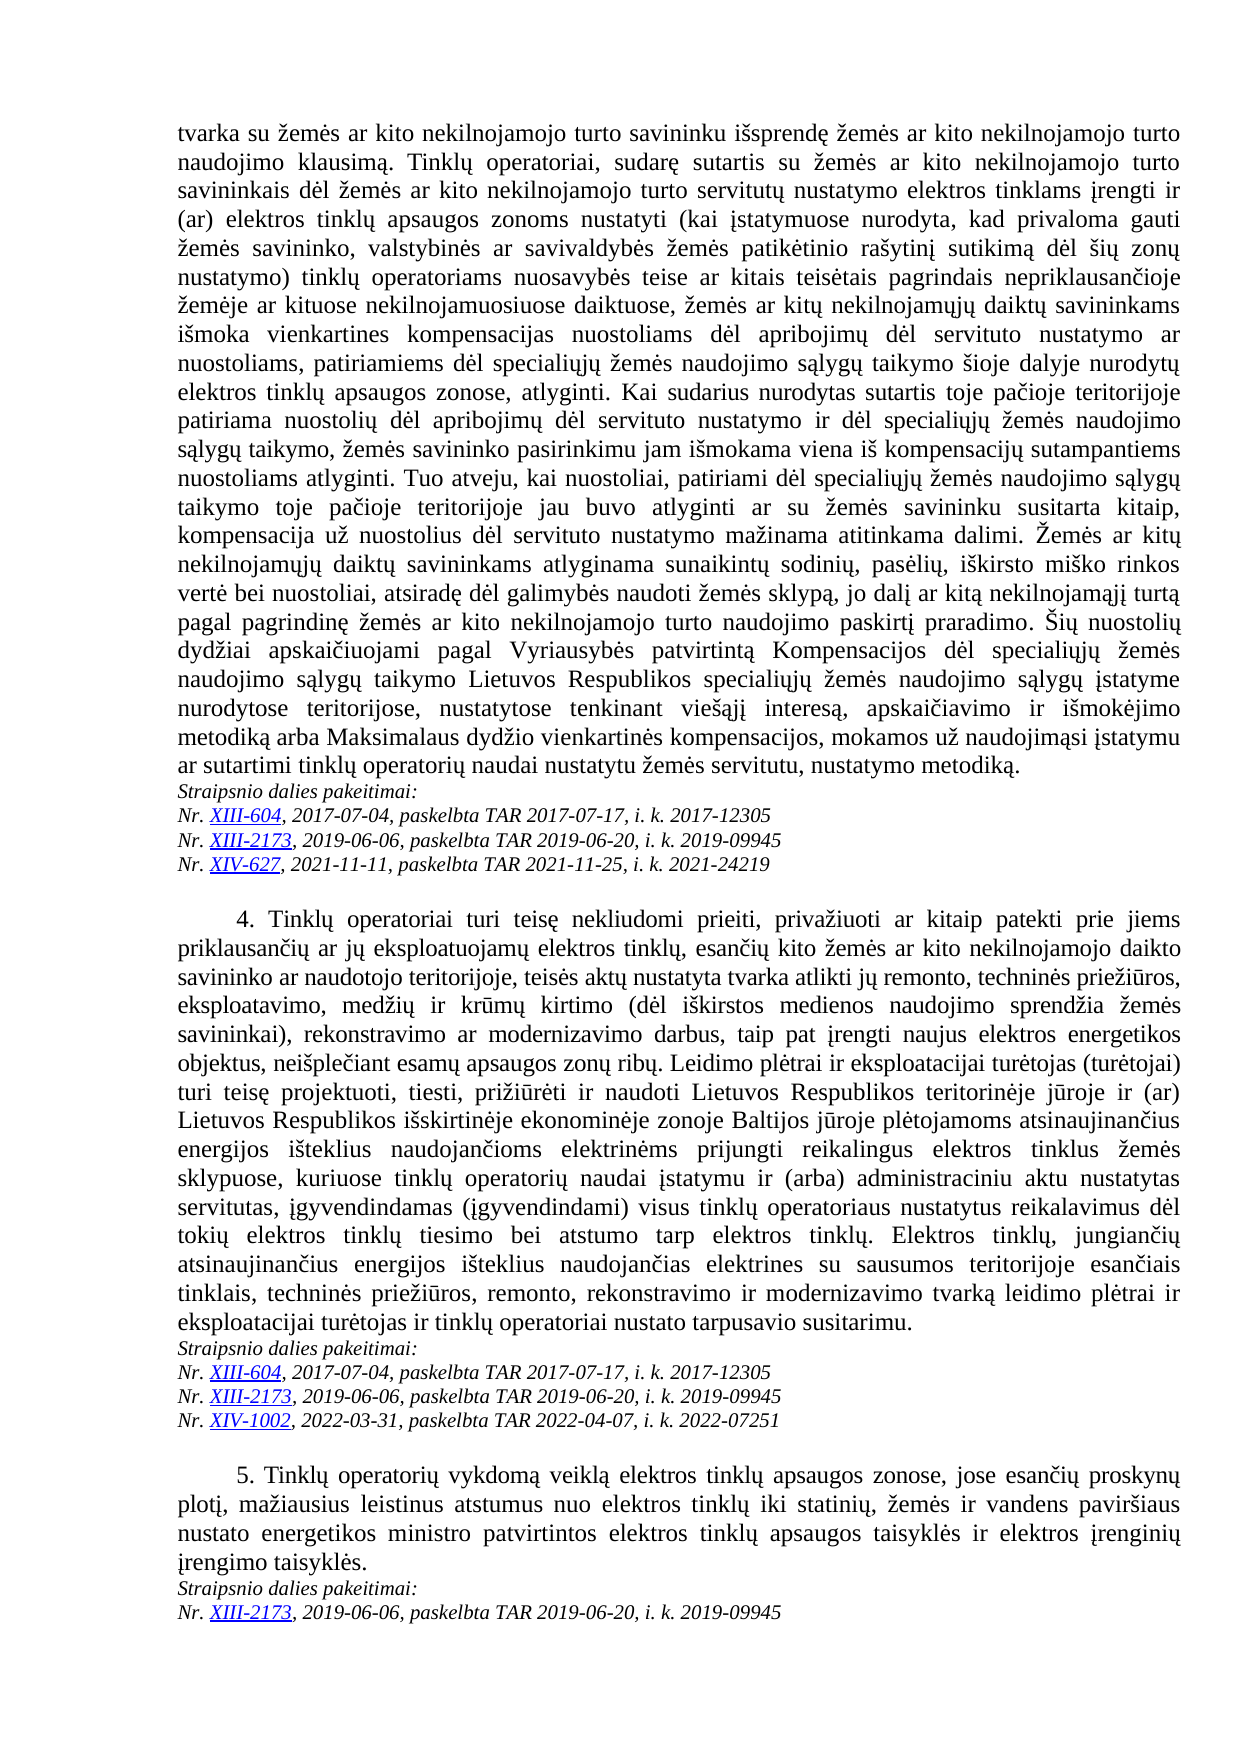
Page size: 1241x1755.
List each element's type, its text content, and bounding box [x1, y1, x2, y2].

text Nr. XIII-2173, 2019-06-06, paskelbta TAR 2019-06-20, i. k. 2019-09945 [177, 1600, 1181, 1624]
text Nr. XIV-627, 2021-11-11, paskelbta TAR 2021-11-25, i. k. 2021-24219 [177, 852, 1181, 876]
text Straipsnio dalies pakeitimai: [177, 1576, 1181, 1600]
text Nr. XIV-1002, 2022-03-31, paskelbta TAR 2022-04-07, i. k. 2022-07251 [177, 1408, 1181, 1432]
text Nr. XIII-604, 2017-07-04, paskelbta TAR 2017-07-17, i. k. 2017-12305 [177, 1360, 1181, 1384]
text tvarka su žemės ar kito nekilnojamojo turto savininku išsprendę žemės ar kito nekilnojamojo turto naudojimo klausimą. Tinklų operatoriai, sudarę sutartis su žemės ar kito nekilnojamojo turto savininkais dėl žemės ar kito nekilnojamojo turto servitutų nustatymo elektros tinklams įrengti ir (ar) elektros tinklų apsaugos zonoms nustatyti (kai įstatymuose nurodyta, kad privaloma gauti žemės savininko, valstybinės ar savivaldybės žemės patikėtinio rašytinį sutikimą dėl šių zonų nustatymo) tinklų operatoriams nuosavybės teise ar kitais teisėtais pagrindais nepriklausančioje žemėje ar kituose nekilnojamuosiuose daiktuose, žemės ar kitų nekilnojamųjų daiktų savininkams išmoka vienkartines kompensacijas nuostoliams dėl apribojimų dėl servituto nustatymo ar nuostoliams, patiriamiems dėl specialiųjų žemės naudojimo sąlygų taikymo šioje dalyje nurodytų elektros tinklų apsaugos zonose, atlyginti. Kai sudarius nurodytas sutartis toje pačioje teritorijoje patiriama nuostolių dėl apribojimų dėl servituto nustatymo ir dėl specialiųjų žemės naudojimo sąlygų taikymo, žemės savininko pasirinkimu jam išmokama viena iš kompensacijų sutampantiems nuostoliams atlyginti. Tuo atveju, kai nuostoliai, patiriami dėl specialiųjų žemės naudojimo sąlygų taikymo toje pačioje teritorijoje jau buvo atlyginti ar su žemės savininku susitarta kitaip, kompensacija už nuostolius dėl servituto nustatymo mažinama atitinkama dalimi. Žemės ar kitų nekilnojamųjų daiktų savininkams atlyginama sunaikintų sodinių, pasėlių, iškirsto miško rinkos vertė bei nuostoliai, atsiradę dėl galimybės naudoti žemės sklypą, jo dalį ar kitą nekilnojamąjį turtą pagal pagrindinę žemės ar kito nekilnojamojo turto naudojimo paskirtį praradimo. Šių nuostolių dydžiai apskaičiuojami pagal Vyriausybės patvirtintą Kompensacijos dėl specialiųjų žemės naudojimo sąlygų taikymo Lietuvos Respublikos specialiųjų žemės naudojimo sąlygų įstatyme nurodytose teritorijose, nustatytose tenkinant viešąjį interesą, apskaičiavimo ir išmokėjimo metodiką arba Maksimalaus dydžio vienkartinės kompensacijos, mokamos už naudojimąsi įstatymu ar sutartimi tinklų operatorių naudai nustatytu žemės servitutu, nustatymo metodiką. [177, 118, 1181, 779]
text Straipsnio dalies pakeitimai: [177, 1336, 1181, 1360]
text Straipsnio dalies pakeitimai: [177, 779, 1181, 803]
text Nr. XIII-2173, 2019-06-06, paskelbta TAR 2019-06-20, i. k. 2019-09945 [177, 1384, 1181, 1408]
text 4. Tinklų operatoriai turi teisę nekliudomi prieiti, privažiuoti ar kitaip patekti prie jiems priklausančių ar jų eksploatuojamų elektros tinklų, esančių kito žemės ar kito nekilnojamojo daikto savininko ar naudotojo teritorijoje, teisės aktų nustatyta tvarka atlikti jų remonto, techninės priežiūros, eksploatavimo, medžių ir krūmų kirtimo (dėl iškirstos medienos naudojimo sprendžia žemės savininkai), rekonstravimo ar modernizavimo darbus, taip pat įrengti naujus elektros energetikos objektus, neišplečiant esamų apsaugos zonų ribų. Leidimo plėtrai ir eksploatacijai turėtojas (turėtojai) turi teisę projektuoti, tiesti, prižiūrėti ir naudoti Lietuvos Respublikos teritorinėje jūroje ir (ar) Lietuvos Respublikos išskirtinėje ekonominėje zonoje Baltijos jūroje plėtojamoms atsinaujinančius energijos išteklius naudojančioms elektrinėms prijungti reikalingus elektros tinklus žemės sklypuose, kuriuose tinklų operatorių naudai įstatymu ir (arba) administraciniu aktu nustatytas servitutas, įgyvendindamas (įgyvendindami) visus tinklų operatoriaus nustatytus reikalavimus dėl tokių elektros tinklų tiesimo bei atstumo tarp elektros tinklų. Elektros tinklų, jungiančių atsinaujinančius energijos išteklius naudojančias elektrines su sausumos teritorijoje esančiais tinklais, techninės priežiūros, remonto, rekonstravimo ir modernizavimo tvarką leidimo plėtrai ir eksploatacijai turėtojas ir tinklų operatoriai nustato tarpusavio susitarimu. [177, 904, 1181, 1336]
text Nr. XIII-2173, 2019-06-06, paskelbta TAR 2019-06-20, i. k. 2019-09945 [177, 827, 1181, 852]
text Nr. XIII-604, 2017-07-04, paskelbta TAR 2017-07-17, i. k. 2017-12305 [177, 803, 1181, 827]
text 5. Tinklų operatorių vykdomą veiklą elektros tinklų apsaugos zonose, jose esančių proskynų plotį, mažiausius leistinus atstumus nuo elektros tinklų iki statinių, žemės ir vandens paviršiaus nustato energetikos ministro patvirtintos elektros tinklų apsaugos taisyklės ir elektros įrenginių įrengimo taisyklės. [177, 1461, 1181, 1576]
